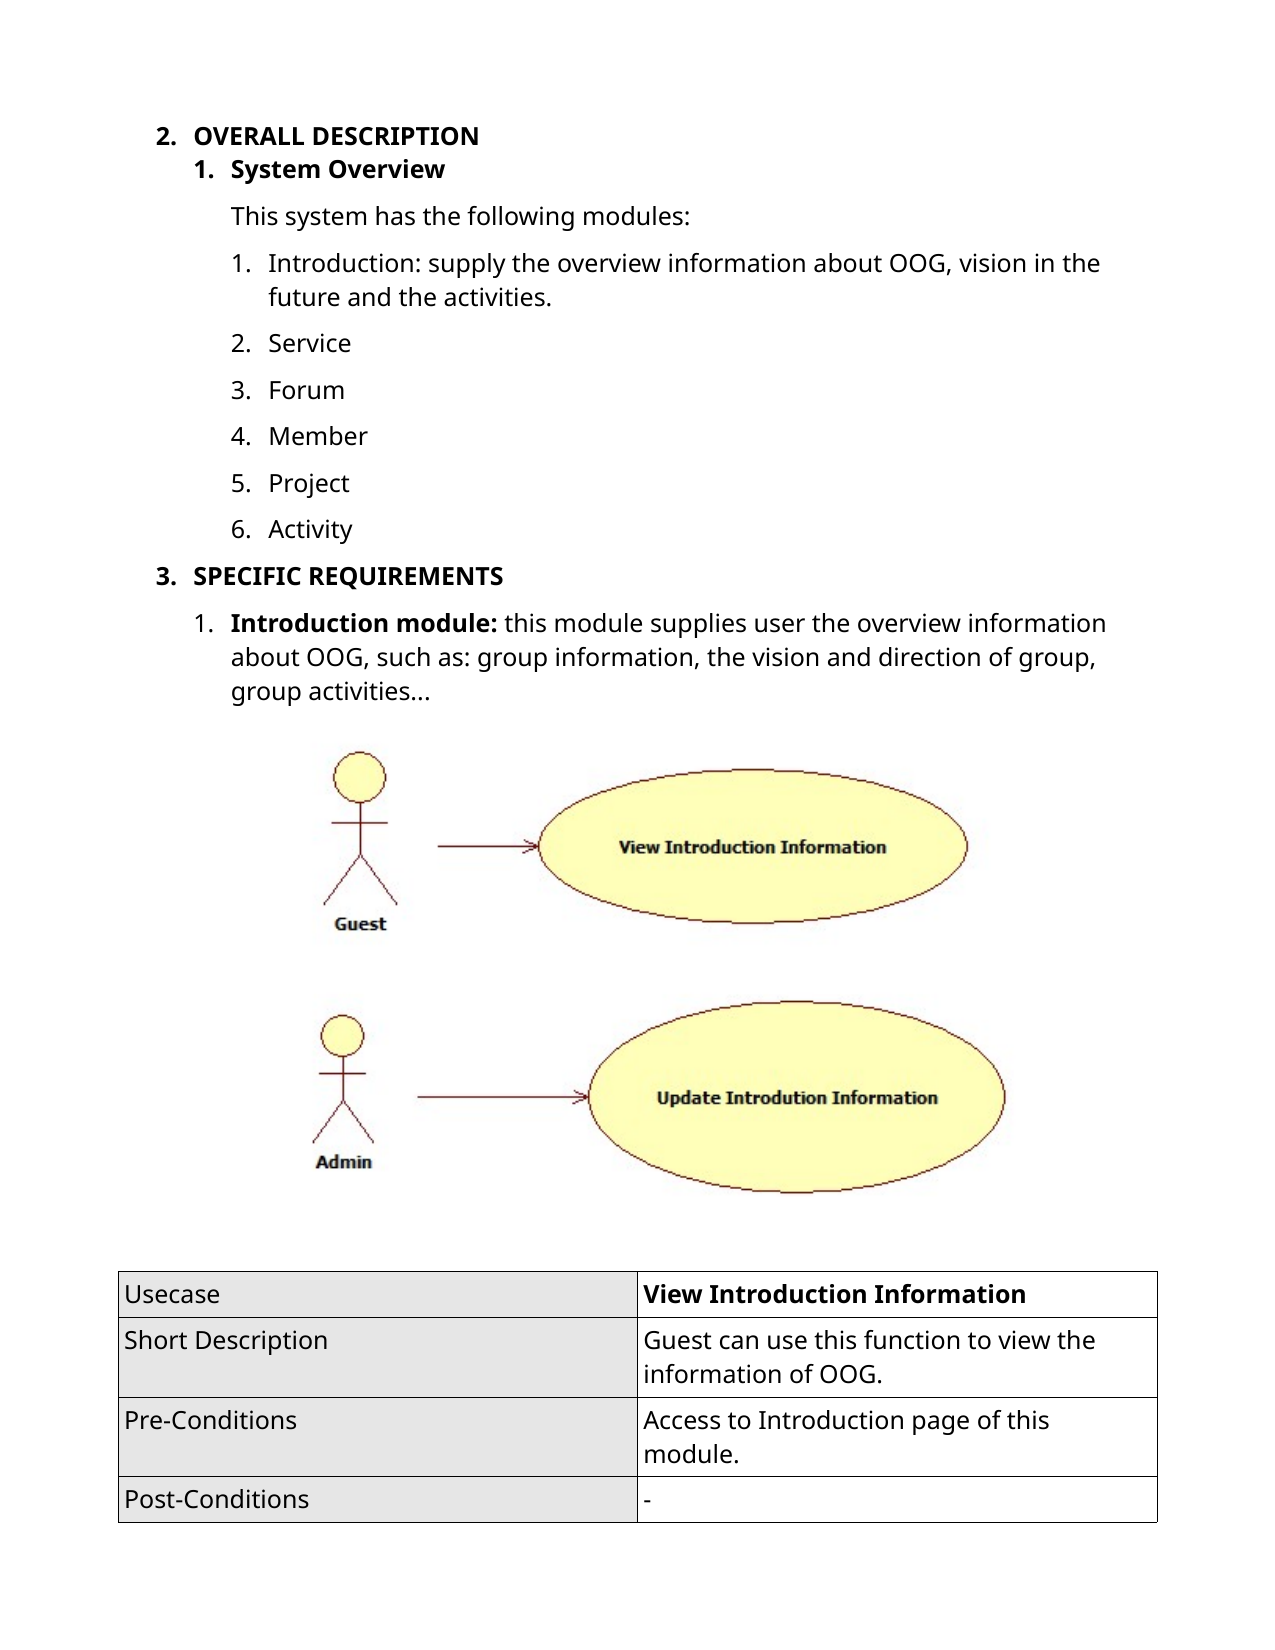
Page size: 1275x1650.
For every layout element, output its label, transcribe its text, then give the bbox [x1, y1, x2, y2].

table_cell Access to Introduction page of this module. [638, 1398, 1157, 1476]
list Introduction module: this module supplies user the overview information about OOG, such as: group information, the vision and direction of group, group activities... [193, 605, 1157, 707]
picture [238, 720, 1037, 1225]
list System Overview [193, 152, 1157, 186]
list This system has the following modules: [193, 199, 1157, 233]
list Project [231, 466, 1157, 500]
list Member [231, 419, 1157, 453]
list SPECIFIC REQUIREMENTS [156, 559, 1157, 593]
list Service [231, 326, 1157, 360]
table_cell Post-Conditions [119, 1477, 637, 1522]
list Forum [231, 372, 1157, 407]
table_header View Introduction Information [638, 1272, 1157, 1317]
table_header Usecase [119, 1272, 637, 1317]
list Introduction: supply the overview information about OOG, vision in the future and the activities. [231, 245, 1157, 313]
table_cell Guest can use this function to view the information of OOG. [638, 1318, 1157, 1397]
table_cell - [638, 1477, 1157, 1522]
table_cell Short Description [119, 1318, 637, 1397]
list Activity [231, 512, 1157, 546]
list OVERALL DESCRIPTION [156, 118, 1157, 152]
table_cell Pre-Conditions [119, 1398, 637, 1476]
